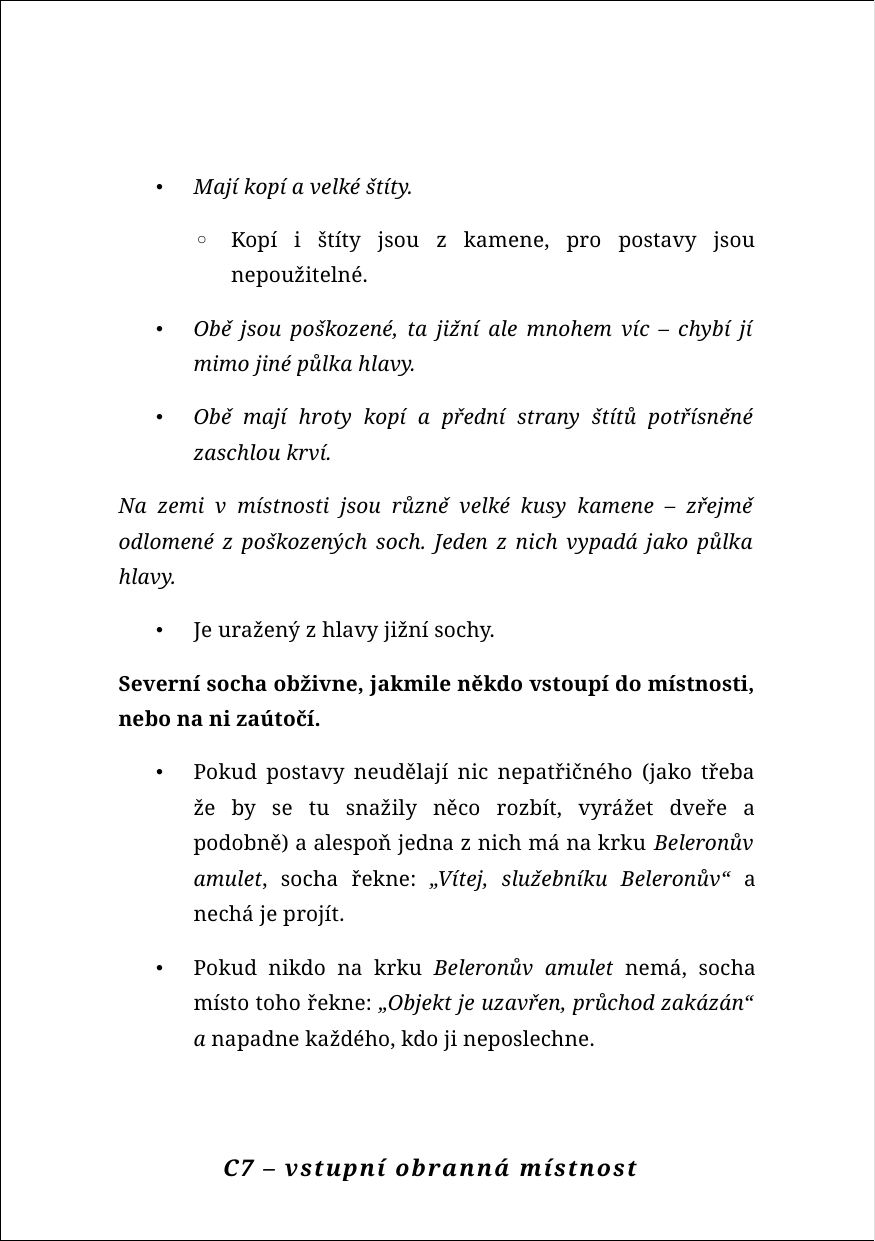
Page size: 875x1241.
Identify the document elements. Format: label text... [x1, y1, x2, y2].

list Mají kopí a velké štíty. [156, 172, 756, 200]
list Pokud postavy neudělají nic nepatřičného (jako třeba že by se tu snažily něco rozbít, vyrážet dveře a podobně) a alespoň jedna z nich má na krku Beleronův amulet, socha řekne: „Vítej, služebníku Beleronův“ a nechá je projít. [156, 757, 756, 928]
list Kopí i štíty jsou z kamene, pro postavy jsou nepoužitelné. [193, 225, 756, 289]
list Obě mají hroty kopí a přední strany štítů potřísněné zaschlou krví. [156, 402, 756, 466]
list Pokud nikdo na krku Beleronův amulet nemá, socha místo toho řekne: „Objekt je uzavřen, průchod zakázán“ a napadne každého, kdo ji neposlechne. [156, 953, 756, 1052]
list Obě jsou poškozené, ta jižní ale mnohem víc – chybí jí mimo jiné půlka hlavy. [156, 314, 756, 378]
list Je uražený z hlavy jižní sochy. [156, 616, 756, 644]
text Na zemi v místnosti jsou různě velké kusy kamene – zřejmě odlomené z poškozených soch. Jeden z nich vypadá jako půlka hlavy. [118, 491, 756, 591]
text Severní socha obživne, jakmile někdo vstoupí do místnosti, nebo na ni zaútočí. [118, 669, 756, 733]
